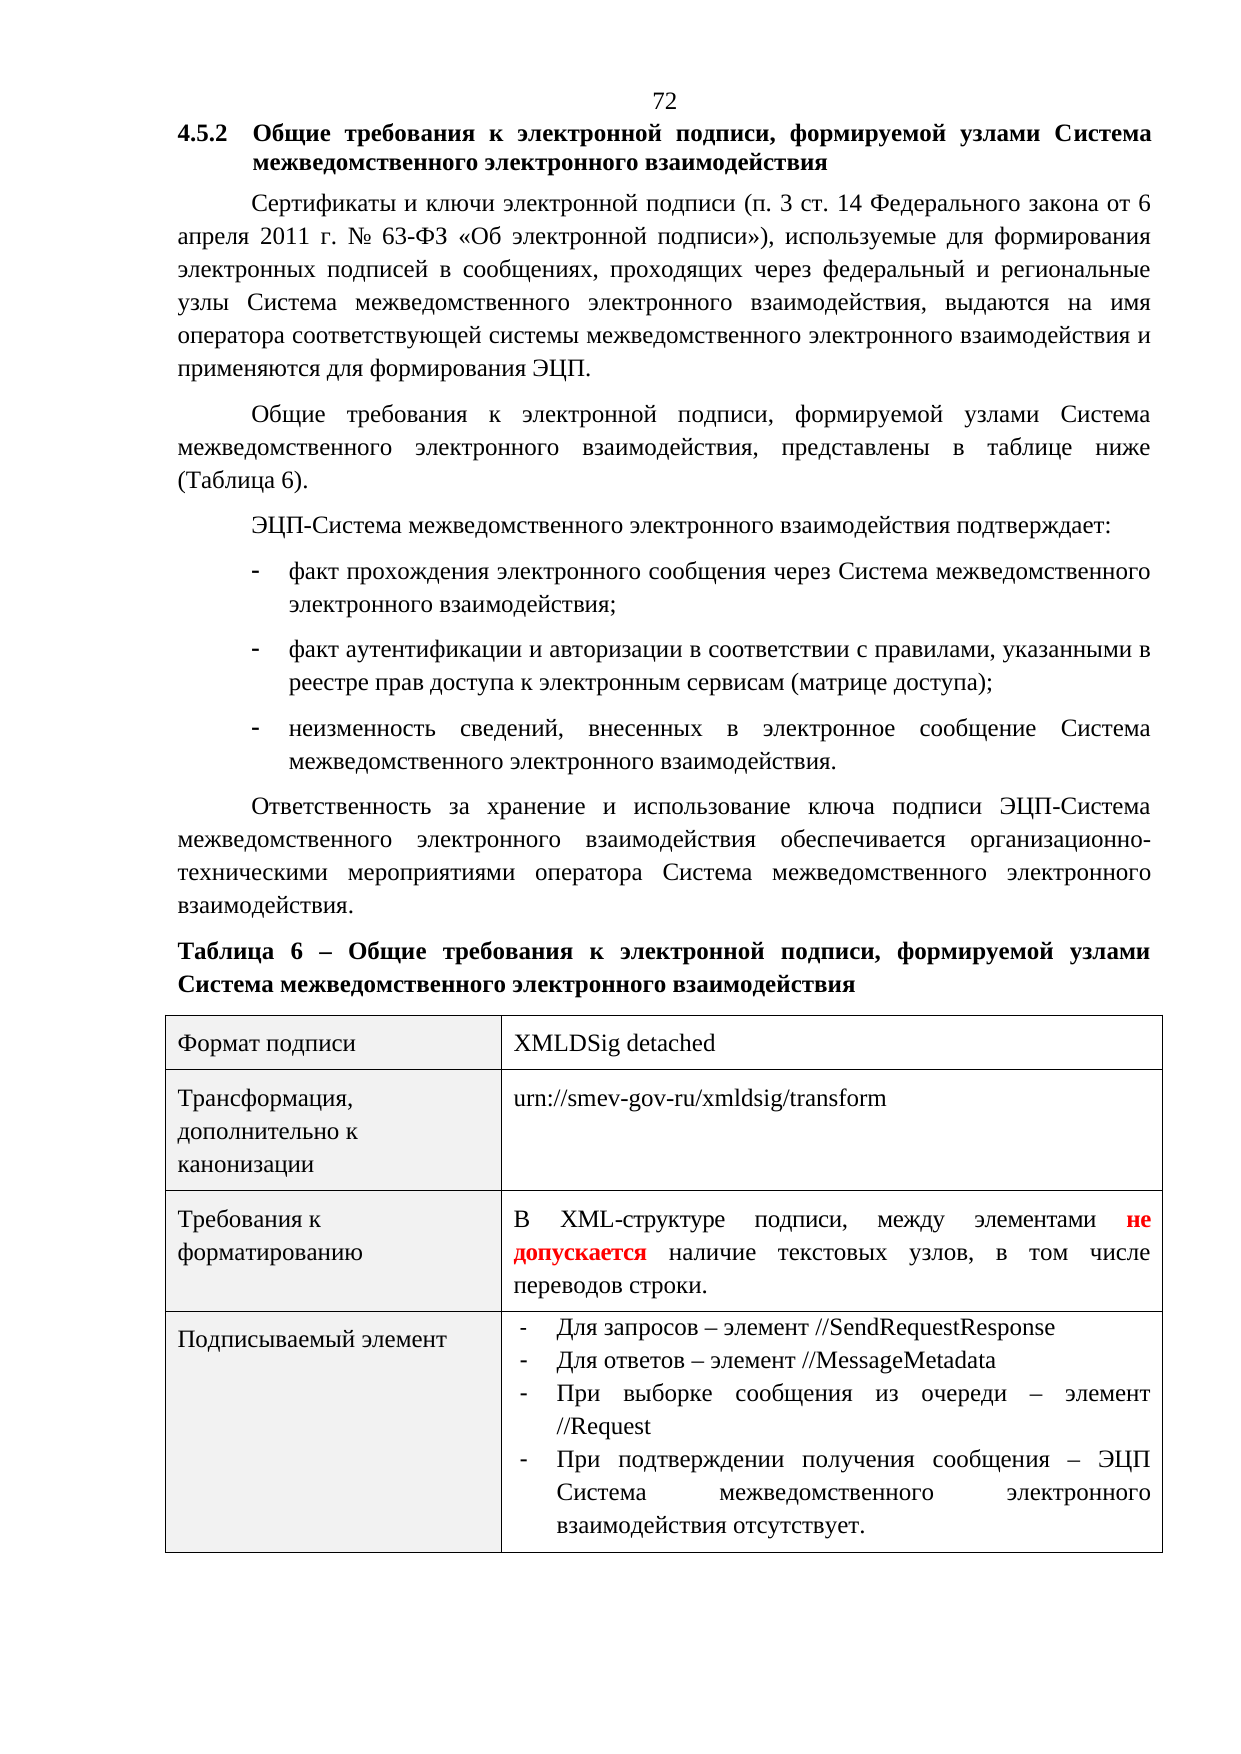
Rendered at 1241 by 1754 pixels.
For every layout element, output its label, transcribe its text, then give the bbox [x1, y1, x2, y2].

list факт прохождения электронного сообщения через Система межведомственного электронного взаимодействия; [251, 556, 1152, 618]
table_cell Трансформация, дополнительно к канонизации [166, 1070, 501, 1190]
table_cell Требования к форматированию [166, 1191, 501, 1311]
subtitle Общие требования к электронной подписи, формируемой узлами Система межведомственного электронного взаимодействия [177, 118, 1152, 176]
text Ответственность за хранение и использование ключа подписи ЭЦП-Система межведомственного электронного взаимодействия обеспечивается организационно-техническими мероприятиями оператора Система межведомственного электронного взаимодействия. [177, 791, 1152, 919]
table_header XMLDSig detached [502, 1016, 1162, 1069]
table_header Формат подписи [166, 1016, 501, 1069]
list факт аутентификации и авторизации в соответствии с правилами, указанными в реестре прав доступа к электронным сервисам (матрице доступа); [251, 634, 1152, 696]
text Сертификаты и ключи электронной подписи (п. 3 ст. 14 Федерального закона от 6 апреля 2011 г. № 63-ФЗ «Об электронной подписи»), используемые для формирования электронных подписей в сообщениях, проходящих через федеральный и региональные узлы Система межведомственного электронного взаимодействия, выдаются на имя оператора соответствующей системы межведомственного электронного взаимодействия и применяются для формирования ЭЦП. [177, 188, 1152, 382]
list неизменность сведений, внесенных в электронное сообщение Система межведомственного электронного взаимодействия. [251, 713, 1152, 775]
text ЭЦП-Система межведомственного электронного взаимодействия подтверждает: [177, 510, 1152, 539]
text Общие требования к электронной подписи, формируемой узлами Система межведомственного электронного взаимодействия, представлены в таблице ниже (Таблица 6). [177, 399, 1152, 493]
table_cell Для запросов – элемент //SendRequestResponse Для ответов – элемент //MessageMetadata При выборке сообщения из очереди – элемент //Request При подтверждении получения сообщения – ЭЦП Система межведомственного электронного взаимодействия отсутствует. [502, 1312, 1162, 1552]
table_cell В XML-структуре подписи, между элементами не допускается наличие текстовых узлов, в том числе переводов строки. [502, 1191, 1162, 1311]
text Таблица 6 – Общие требования к электронной подписи, формируемой узлами Система межведомственного электронного взаимодействия [177, 936, 1152, 998]
table_cell urn://smev-gov-ru/xmldsig/transform [502, 1070, 1162, 1190]
table_cell Подписываемый элемент [166, 1312, 501, 1552]
